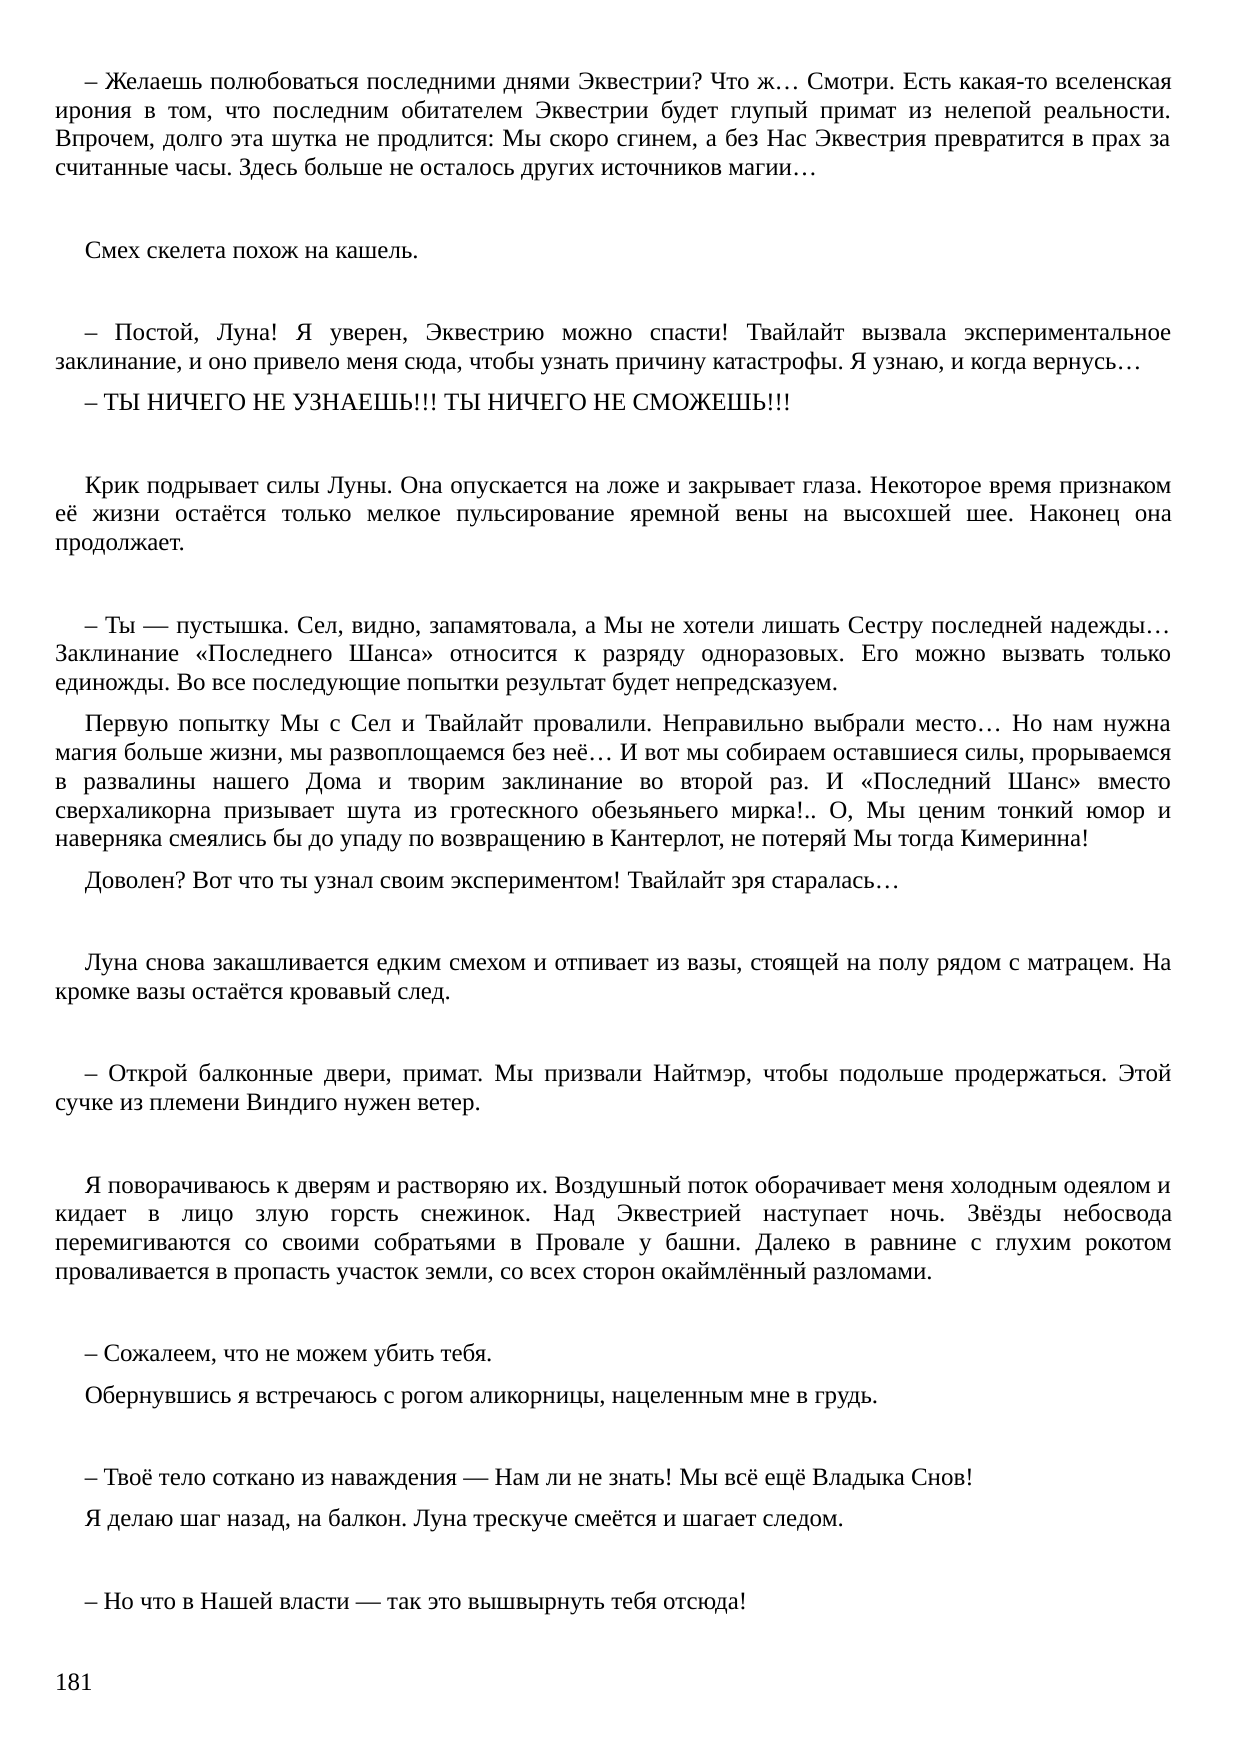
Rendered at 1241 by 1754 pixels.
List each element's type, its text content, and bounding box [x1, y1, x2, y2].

text – Но что в Нашей власти — так это вышвырнуть тебя отсюда! [55, 1586, 1173, 1615]
text Обернувшись я встречаюсь с рогом аликорницы, нацеленным мне в грудь. [55, 1380, 1173, 1408]
text Я делаю шаг назад, на балкон. Луна трескуче смеётся и шагает следом. [55, 1503, 1173, 1532]
text – ТЫ НИЧЕГО НЕ УЗНАЕШЬ!!! ТЫ НИЧЕГО НЕ СМОЖЕШЬ!!! [55, 387, 1173, 416]
text Первую попытку Мы с Сел и Твайлайт провалили. Неправильно выбрали место… Но нам нужна магия больше жизни, мы развоплощаемся без неё… И вот мы собираем оставшиеся силы, прорываемся в развалины нашего Дома и творим заклинание во второй раз. И «Последний Шанс» вместо сверхаликорна призывает шута из гротескного обезьяньего мирка!.. О, Мы ценим тонкий юмор и наверняка смеялись бы до упаду по возвращению в Кантерлот, не потеряй Мы тогда Кимеринна! [55, 708, 1173, 852]
text – Постой, Луна! Я уверен, Эквестрию можно спасти! Твайлайт вызвала экспериментальное заклинание, и оно привело меня сюда, чтобы узнать причину катастрофы. Я узнаю, и когда вернусь… [55, 317, 1173, 375]
text Крик подрывает силы Луны. Она опускается на ложе и закрывает глаза. Некоторое время признаком её жизни остаётся только мелкое пульсирование яремной вены на высохшей шее. Наконец она продолжает. [55, 470, 1173, 556]
text – Твоё тело соткано из наваждения — Нам ли не знать! Мы всё ещё Владыка Снов! [55, 1462, 1173, 1491]
text – Ты — пустышка. Сел, видно, запамятовала, а Мы не хотели лишать Сестру последней надежды… Заклинание «Последнего Шанса» относится к разряду одноразовых. Его можно вызвать только единожды. Во все последующие попытки результат будет непредсказуем. [55, 610, 1173, 696]
text – Желаешь полюбоваться последними днями Эквестрии? Что ж… Смотри. Есть какая-то вселенская ирония в том, что последним обитателем Эквестрии будет глупый примат из нелепой реальности. Впрочем, долго эта шутка не продлится: Мы скоро сгинем, а без Нас Эквестрия превратится в прах за считанные часы. Здесь больше не осталось других источников магии… [55, 66, 1173, 181]
text Луна снова закашливается едким смехом и отпивает из вазы, стоящей на полу рядом с матрацем. На кромке вазы остаётся кровавый след. [55, 947, 1173, 1005]
text Доволен? Вот что ты узнал своим экспериментом! Твайлайт зря старалась… [55, 865, 1173, 893]
text – Сожалеем, что не можем убить тебя. [55, 1338, 1173, 1367]
text Я поворачиваюсь к дверям и растворяю их. Воздушный поток оборачивает меня холодным одеялом и кидает в лицо злую горсть снежинок. Над Эквестрией наступает ночь. Звёзды небосвода перемигиваются со своими собратьями в Провале у башни. Далеко в равнине с глухим рокотом проваливается в пропасть участок земли, со всех сторон окаймлённый разломами. [55, 1170, 1173, 1285]
text Смех скелета похож на кашель. [55, 235, 1173, 263]
text – Открой балконные двери, примат. Мы призвали Найтмэр, чтобы подольше продержаться. Этой сучке из племени Виндиго нужен ветер. [55, 1058, 1173, 1116]
